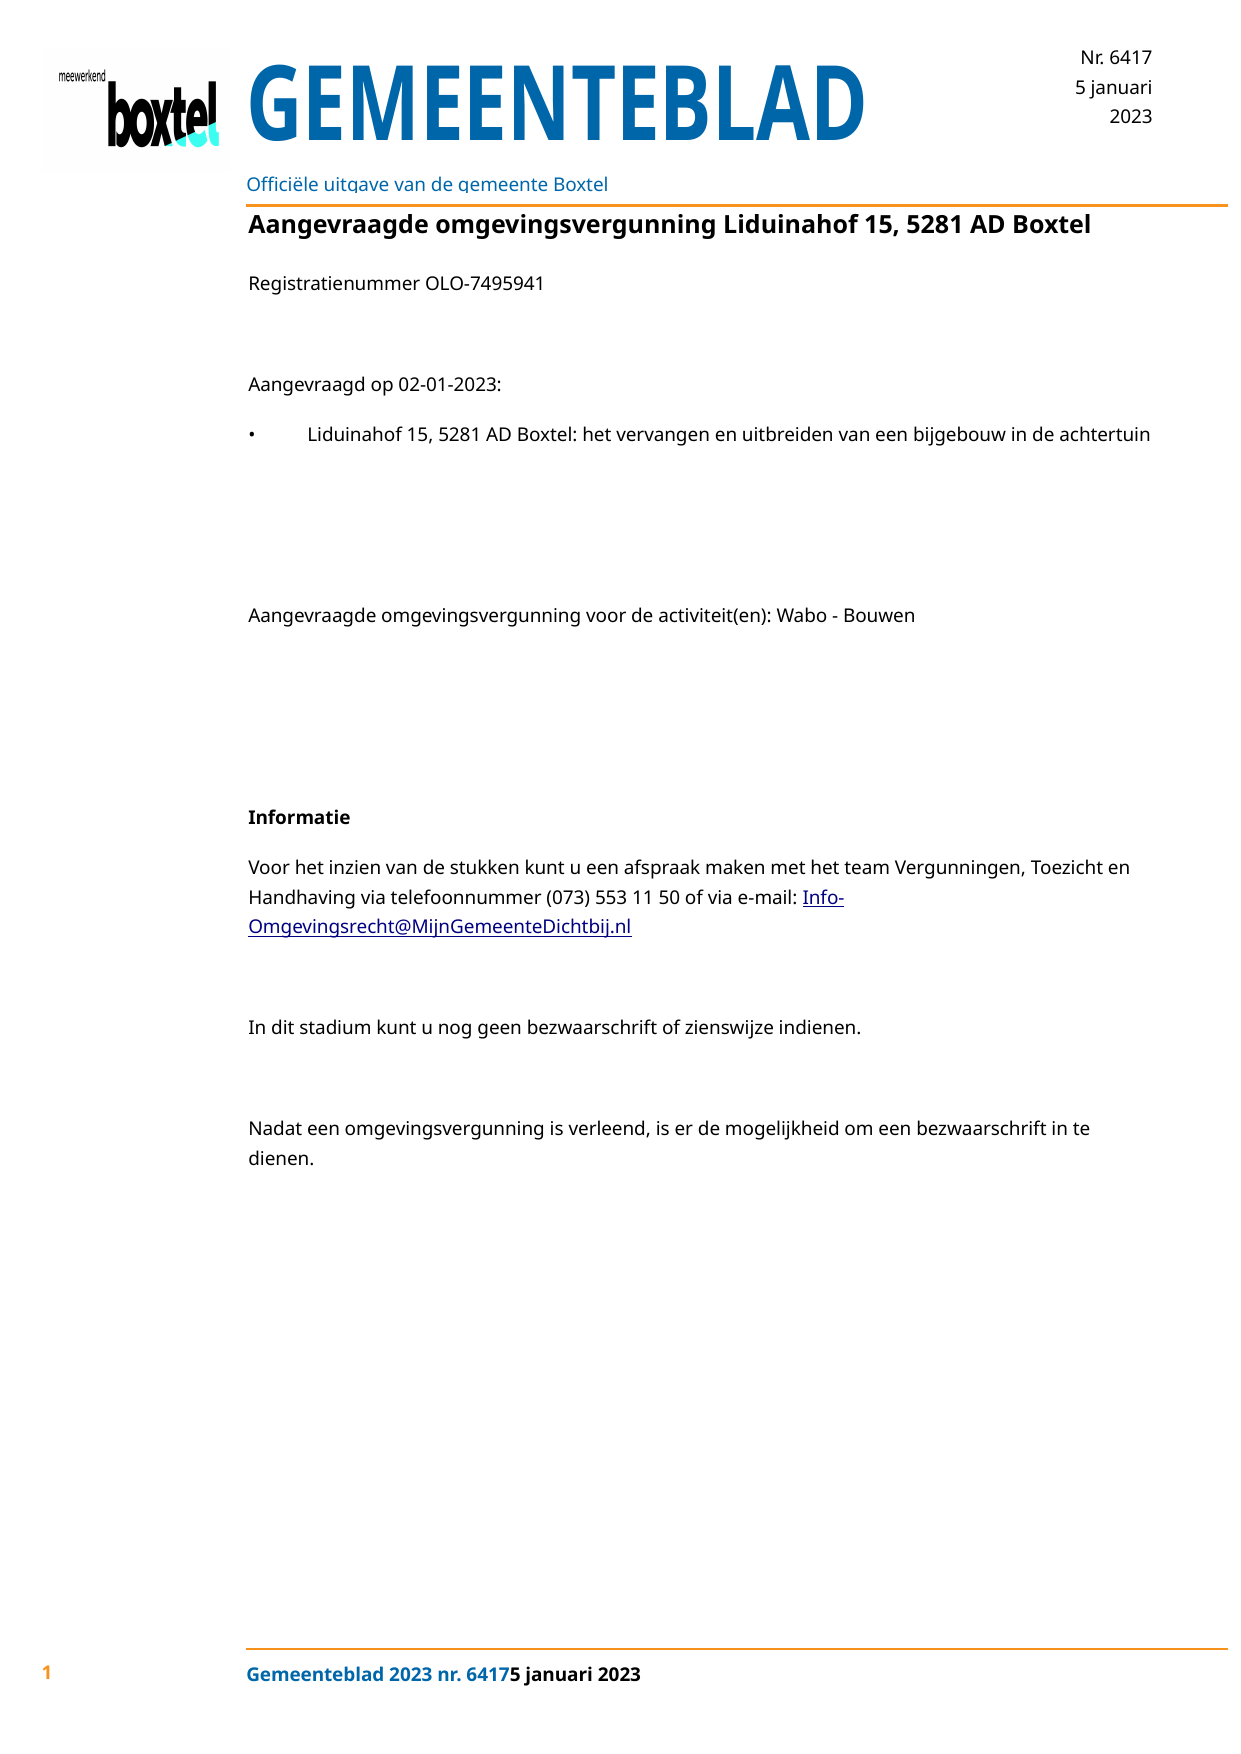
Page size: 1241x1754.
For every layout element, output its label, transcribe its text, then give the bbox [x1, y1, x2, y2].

text Informatie [248, 804, 1152, 830]
text Aangevraagde omgevingsvergunning voor de activiteit(en): Wabo - Bouwen [248, 602, 1152, 628]
picture [41, 47, 231, 172]
text Nadat een omgevingsvergunning is verleend, is er de mogelijkheid om een bezwaarschrift in te dienen. [248, 1115, 1152, 1171]
text Voor het inzien van de stukken kunt u een afspraak maken met het team Vergunningen, Toezicht en Handhaving via telefoonnummer (073) 553 11 50 of via e-mail: Info-Omgevingsrecht@MijnGemeenteDichtbij.nl [248, 854, 1152, 939]
text Aangevraagd op 02-01-2023: [248, 371, 1152, 397]
text In dit stadium kunt u nog geen bezwaarschrift of zienswijze indienen. [248, 1014, 1152, 1040]
text Aangevraagde omgevingsvergunning Liduinahof 15, 5281 AD Boxtel [248, 207, 1152, 241]
text Registratienummer OLO-7495941 [248, 270, 1152, 296]
list Liduinahof 15, 5281 AD Boxtel: het vervangen en uitbreiden van een bijgebouw in de achtertuin [248, 422, 1152, 447]
